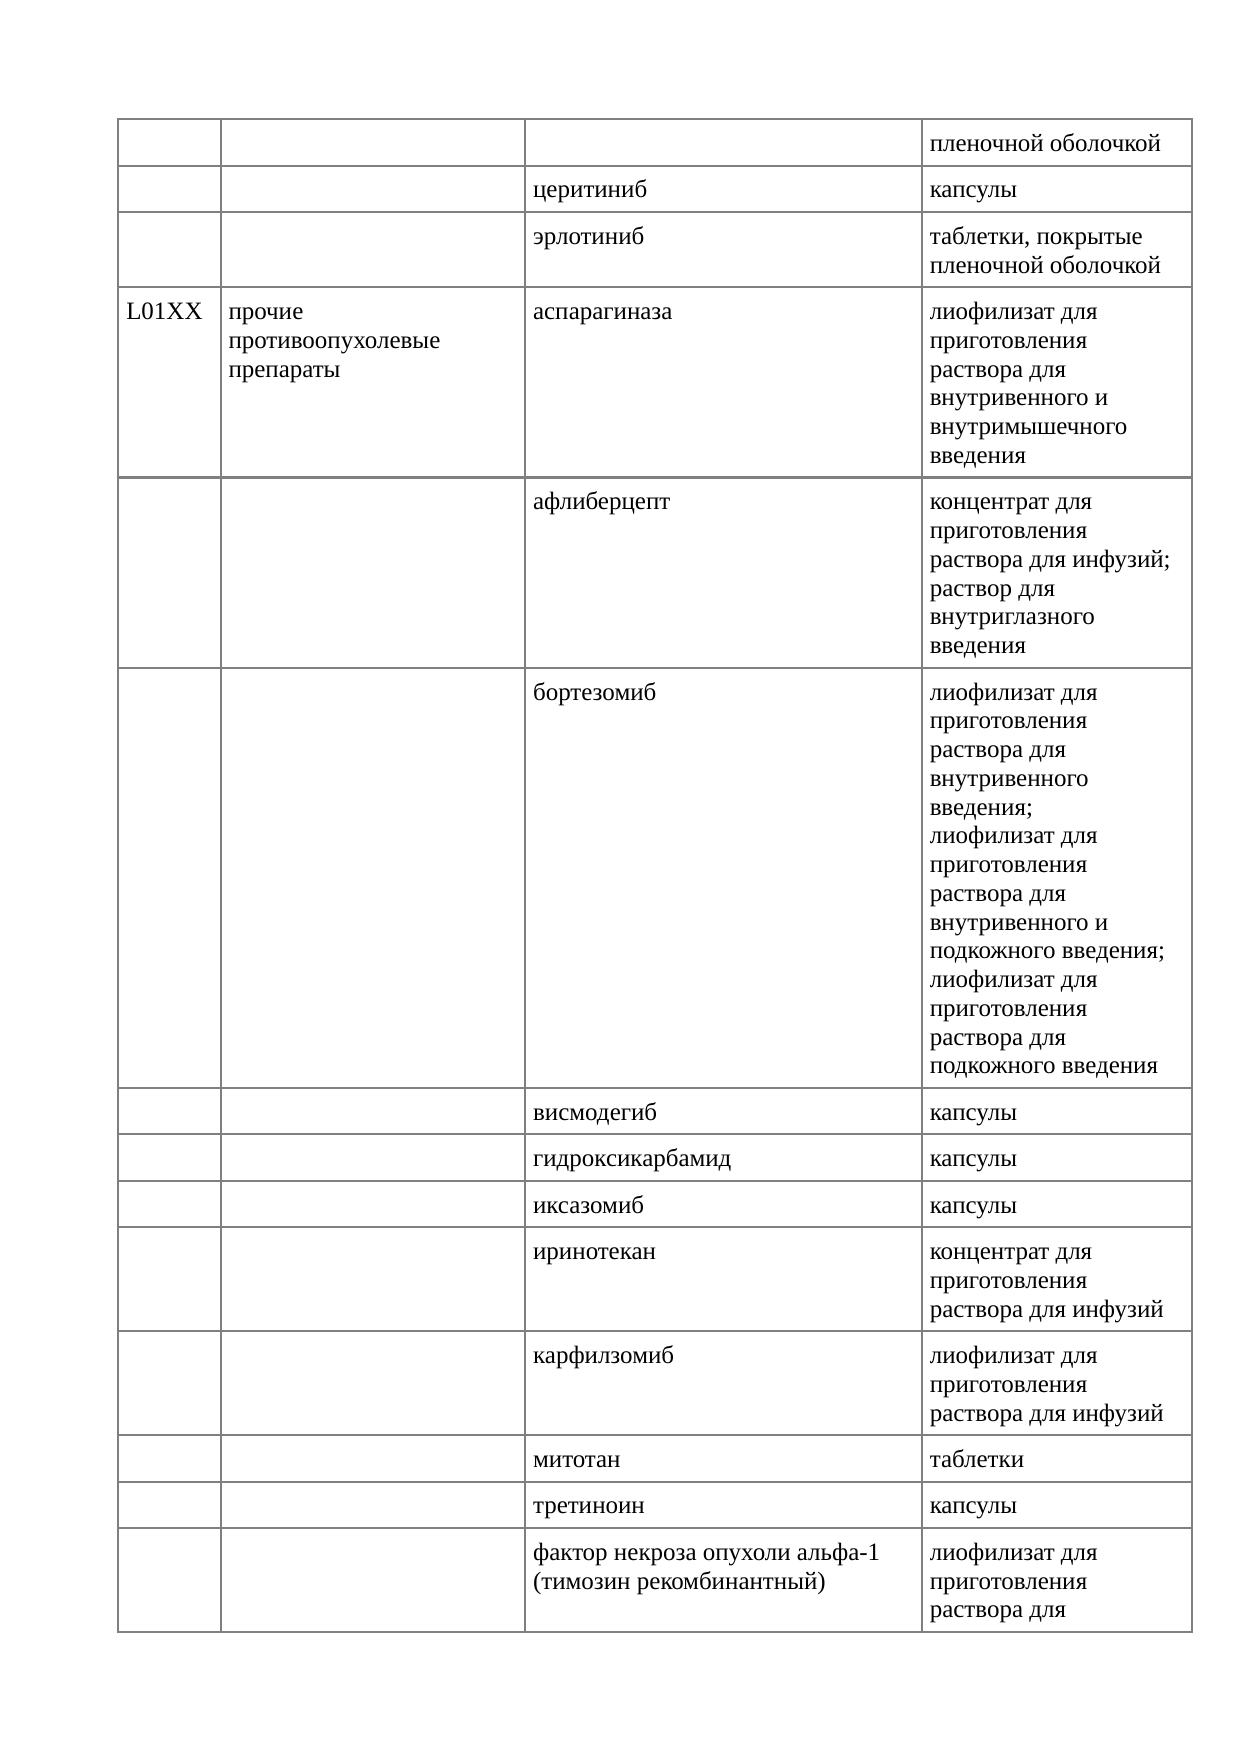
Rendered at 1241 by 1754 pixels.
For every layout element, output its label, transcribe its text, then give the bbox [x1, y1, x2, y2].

table_cell [222, 1182, 524, 1226]
table_cell эрлотиниб [526, 213, 921, 286]
table_cell [526, 120, 921, 164]
table_cell [222, 1332, 524, 1434]
table_cell [119, 1089, 220, 1133]
table_cell [222, 1089, 524, 1133]
table_cell [222, 1529, 524, 1631]
table_cell иринотекан [526, 1228, 921, 1330]
table_cell [119, 1436, 220, 1481]
table_cell капсулы [923, 1089, 1191, 1133]
table_cell прочие противоопухолевые препараты [222, 288, 524, 476]
table_cell капсулы [923, 1135, 1191, 1180]
table_cell [119, 1228, 220, 1330]
table_cell [222, 1483, 524, 1527]
table_cell концентрат для приготовления раствора для инфузий; раствор для внутриглазного введения [923, 479, 1191, 667]
table_cell висмодегиб [526, 1089, 921, 1133]
table_cell лиофилизат для приготовления раствора для внутривенного введения; лиофилизат для приготовления раствора для внутривенного и подкожного введения; лиофилизат для приготовления раствора для подкожного введения [923, 669, 1191, 1087]
table_cell [119, 120, 220, 164]
table_cell [222, 1436, 524, 1481]
table_cell церитиниб [526, 167, 921, 211]
table_cell [222, 479, 524, 667]
table_cell [222, 120, 524, 164]
table_cell [119, 167, 220, 211]
table_cell [119, 1332, 220, 1434]
table_cell таблетки, покрытые пленочной оболочкой [923, 213, 1191, 286]
table_cell иксазомиб [526, 1182, 921, 1226]
table_cell [119, 669, 220, 1087]
table_cell афлиберцепт [526, 479, 921, 667]
table_cell [222, 1135, 524, 1180]
table_cell капсулы [923, 1182, 1191, 1226]
table_cell [119, 479, 220, 667]
table_cell фактор некроза опухоли альфа-1 (тимозин рекомбинантный) [526, 1529, 921, 1631]
table_cell митотан [526, 1436, 921, 1481]
table_cell лиофилизат для приготовления раствора для инфузий [923, 1332, 1191, 1434]
table_cell аспарагиназа [526, 288, 921, 476]
table_cell капсулы [923, 167, 1191, 211]
table_cell пленочной оболочкой [923, 120, 1191, 164]
table_cell [119, 1483, 220, 1527]
table_cell гидроксикарбамид [526, 1135, 921, 1180]
table_cell капсулы [923, 1483, 1191, 1527]
table_cell [222, 669, 524, 1087]
table_cell [119, 1529, 220, 1631]
table_cell лиофилизат для приготовления раствора для внутривенного и внутримышечного введения [923, 288, 1191, 476]
table_cell [119, 1182, 220, 1226]
table_cell третиноин [526, 1483, 921, 1527]
table_cell [119, 1135, 220, 1180]
table_cell [222, 1228, 524, 1330]
table_cell [222, 167, 524, 211]
table_cell карфилзомиб [526, 1332, 921, 1434]
table_cell [119, 213, 220, 286]
table_cell бортезомиб [526, 669, 921, 1087]
table_cell лиофилизат для приготовления раствора для [923, 1529, 1191, 1631]
table_cell концентрат для приготовления раствора для инфузий [923, 1228, 1191, 1330]
table_cell L01XX [119, 288, 220, 476]
table_cell таблетки [923, 1436, 1191, 1481]
table_cell [222, 213, 524, 286]
